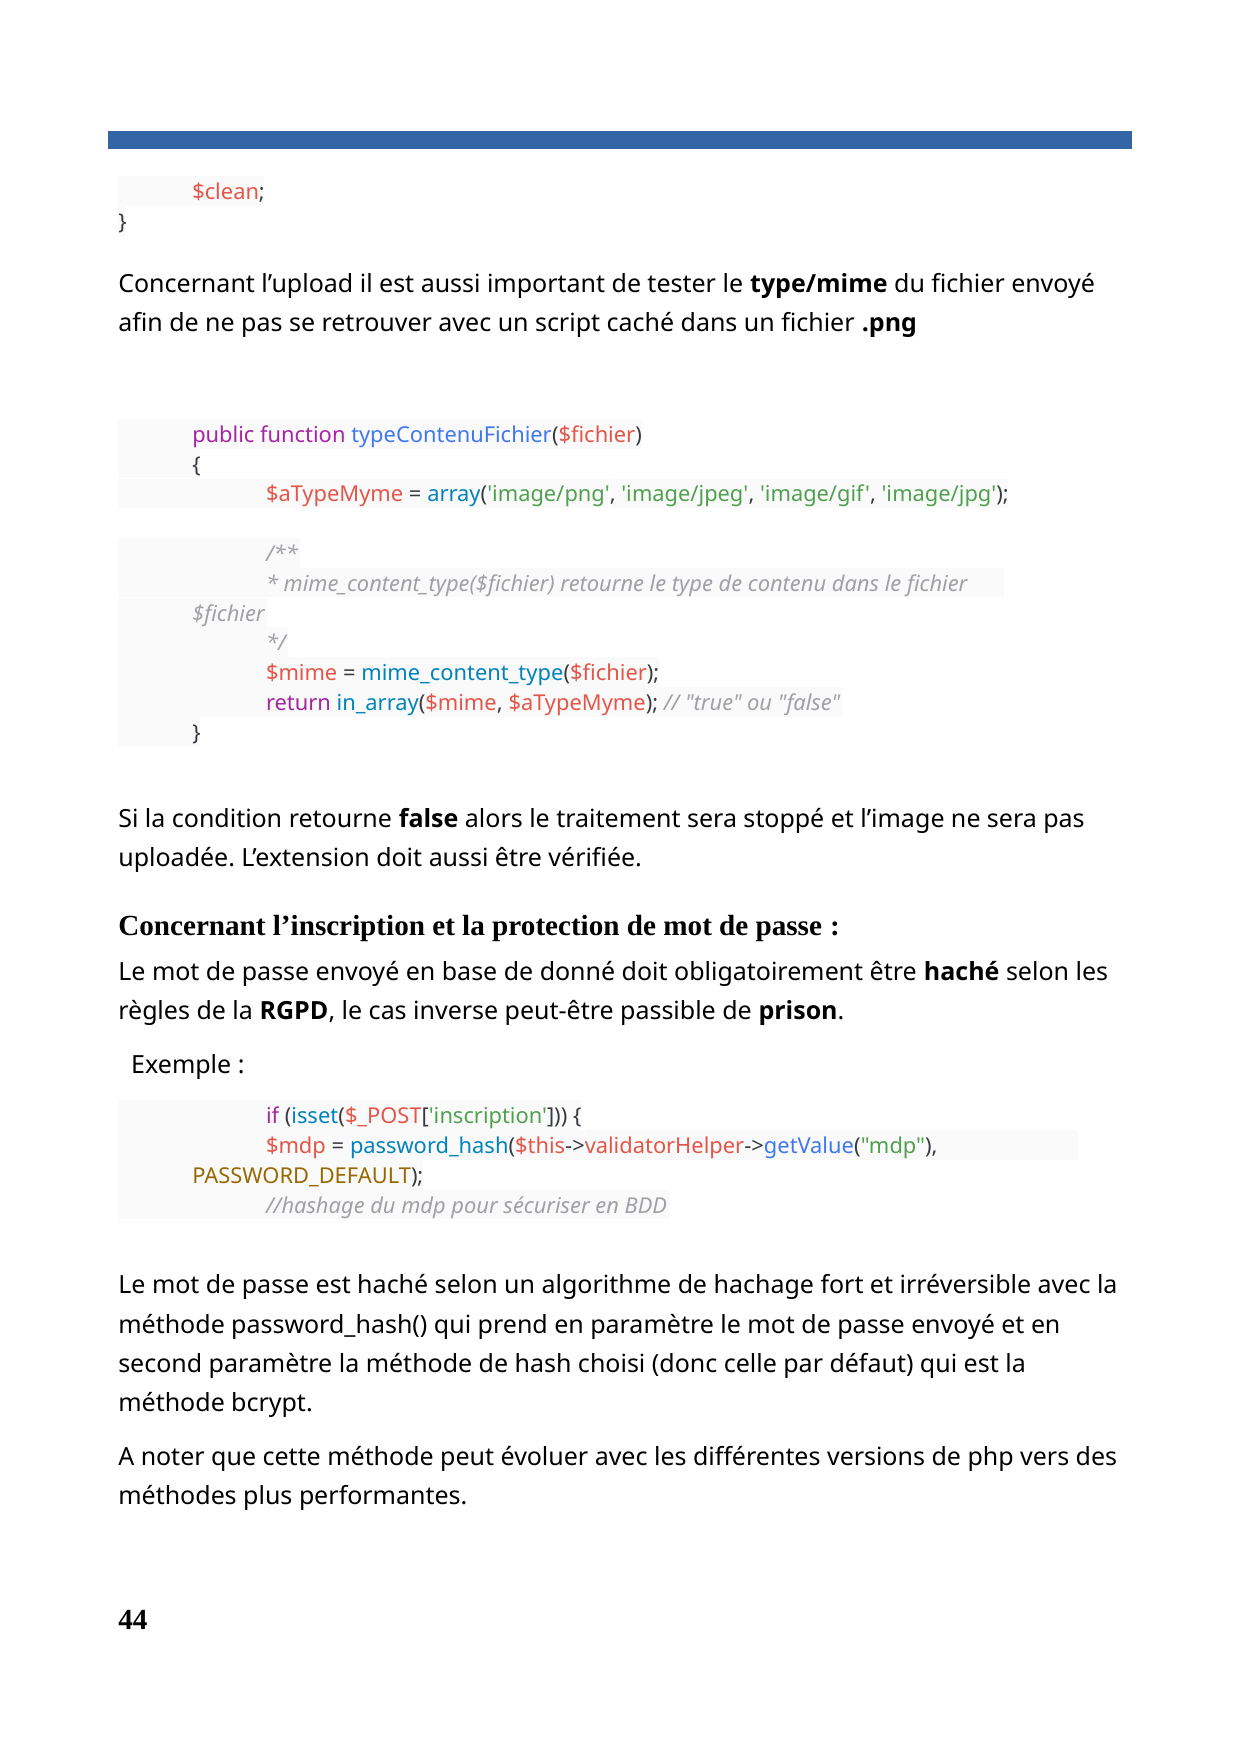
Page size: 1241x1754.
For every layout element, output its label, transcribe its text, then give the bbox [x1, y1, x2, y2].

text } [118, 206, 1122, 236]
text Le mot de passe envoyé en base de donné doit obligatoirement être haché selon les règles de la RGPD, le cas inverse peut-être passible de prison. [118, 954, 1122, 1027]
text $clean; [118, 176, 1122, 206]
text //hashage du mdp pour sécuriser en BDD [118, 1190, 1122, 1219]
subtitle Concernant l’inscription et la protection de mot de passe : [118, 908, 1122, 941]
text $aTypeMyme = array('image/png', 'image/jpeg', 'image/gif', 'image/jpg'); [118, 478, 1122, 508]
text Si la condition retourne false alors le traitement sera stoppé et l’image ne sera pas uploadée. L’extension doit aussi être vérifiée. [118, 800, 1122, 873]
text public function typeContenuFichier($fichier) [118, 419, 1122, 449]
text */ [118, 627, 1122, 657]
text $mime = mime_content_type($fichier); [118, 657, 1122, 687]
text } [118, 717, 1122, 746]
text * mime_content_type($fichier) retourne le type de contenu dans le fichier $fichier [118, 568, 1122, 627]
text Concernant l’upload il est aussi important de tester le type/mime du fichier envoyé afin de ne pas se retrouver avec un script caché dans un fichier .png [118, 266, 1122, 339]
text /** [118, 538, 1122, 568]
text Le mot de passe est haché selon un algorithme de hachage fort et irréversible avec la méthode password_hash() qui prend en paramètre le mot de passe envoyé et en second paramètre la méthode de hash choisi (donc celle par défaut) qui est la méthode bcrypt. [118, 1267, 1122, 1419]
text $mdp = password_hash($this->validatorHelper->getValue("mdp"), PASSWORD_DEFAULT); [118, 1130, 1122, 1190]
text return in_array($mime, $aTypeMyme); // "true" ou "false" [118, 687, 1122, 717]
text Exemple : [118, 1047, 1122, 1081]
text if (isset($_POST['inscription'])) { [118, 1100, 1122, 1130]
text A noter que cette méthode peut évoluer avec les différentes versions de php vers des méthodes plus performantes. [118, 1438, 1122, 1512]
text { [118, 449, 1122, 478]
